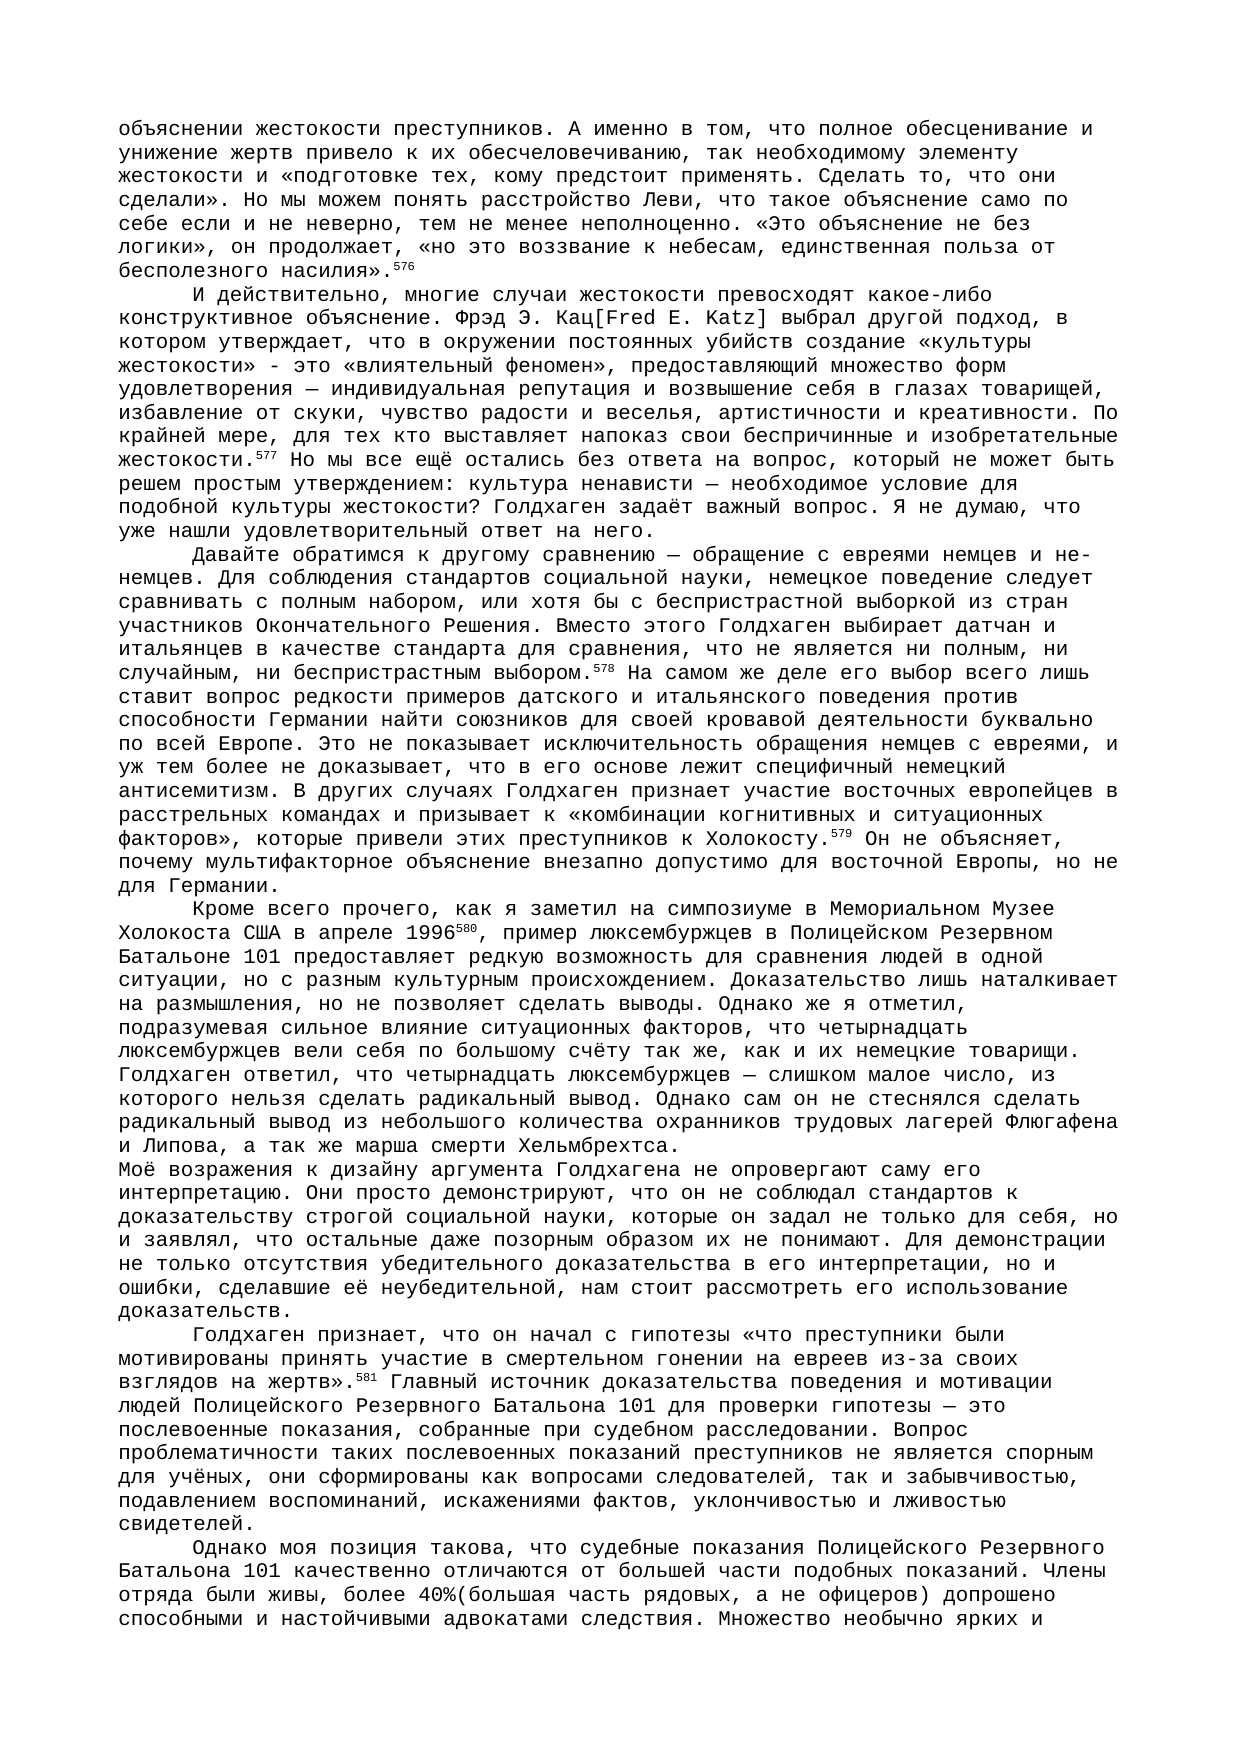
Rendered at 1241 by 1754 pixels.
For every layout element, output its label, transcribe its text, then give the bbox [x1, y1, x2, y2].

text Кроме всего прочего, как я заметил на симпозиуме в Мемориальном Музее Холокоста США в апреле 1996, пример люксембуржцев в Полицейском Резервном Батальоне 101 предоставляет редкую возможность для сравнения людей в одной ситуации, но с разным культурным происхождением. Доказательство лишь наталкивает на размышления, но не позволяет сделать выводы. Однако же я отметил, подразумевая сильное влияние ситуационных факторов, что четырнадцать люксембуржцев вели себя по большому счёту так же, как и их немецкие товарищи. Голдхаген ответил, что четырнадцать люксембуржцев — слишком малое число, из которого нельзя сделать радикальный вывод. Однако сам он не стеснялся сделать радикальный вывод из небольшого количества охранников трудовых лагерей Флюгафена и Липова, а так же марша смерти Хельмбрехтса. [118, 898, 1122, 1158]
text Давайте обратимся к другому сравнению — обращение с евреями немцев и не-немцев. Для соблюдения стандартов социальной науки, немецкое поведение следует сравнивать с полным набором, или хотя бы с беспристрастной выборкой из стран участников Окончательного Решения. Вместо этого Голдхаген выбирает датчан и итальянцев в качестве стандарта для сравнения, что не является ни полным, ни случайным, ни беспристрастным выбором. На самом же деле его выбор всего лишь ставит вопрос редкости примеров датского и итальянского поведения против способности Германии найти союзников для своей кровавой деятельности буквально по всей Европе. Это не показывает исключительность обращения немцев с евреями, и уж тем более не доказывает, что в его основе лежит специфичный немецкий антисемитизм. В других случаях Голдхаген признает участие восточных европейцев в расстрельных командах и призывает к «комбинации когнитивных и ситуационных факторов», которые привели этих преступников к Холокосту. Он не объясняет, почему мультифакторное объяснение внезапно допустимо для восточной Европы, но не для Германии. [118, 544, 1122, 898]
text Голдхаген признает, что он начал с гипотезы «что преступники были мотивированы принять участие в смертельном гонении на евреев из-за своих взглядов на жертв». Главный источник доказательства поведения и мотивации людей Полицейского Резервного Батальона 101 для проверки гипотезы — это послевоенные показания, собранные при судебном расследовании. Вопрос проблематичности таких послевоенных показаний преступников не является спорным для учёных, они сформированы как вопросами следователей, так и забывчивостью, подавлением воспоминаний, искажениями фактов, уклончивостью и лживостью свидетелей. [118, 1324, 1122, 1537]
text объяснении жестокости преступников. А именно в том, что полное обесценивание и унижение жертв привело к их обесчеловечиванию, так необходимому элементу жестокости и «подготовке тех, кому предстоит применять. Сделать то, что они сделали». Но мы можем понять расстройство Леви, что такое объяснение само по себе если и не неверно, тем не менее неполноценно. «Это объяснение не без логики», он продолжает, «но это воззвание к небесам, единственная польза от бесполезного насилия». [118, 118, 1122, 284]
text И действительно, многие случаи жестокости превосходят какое-либо конструктивное объяснение. Фрэд Э. Кац[Fred E. Katz] выбрал другой подход, в котором утверждает, что в окружении постоянных убийств создание «культуры жестокости» - это «влиятельный феномен», предоставляющий множество форм удовлетворения — индивидуальная репутация и возвышение себя в глазах товарищей, избавление от скуки, чувство радости и веселья, артистичности и креативности. По крайней мере, для тех кто выставляет напоказ свои беспричинные и изобретательные жестокости. Но мы все ещё остались без ответа на вопрос, который не может быть решем простым утверждением: культура ненависти — необходимое условие для подобной культуры жестокости? Голдхаген задаёт важный вопрос. Я не думаю, что уже нашли удовлетворительный ответ на него. [118, 284, 1122, 544]
text Моё возражения к дизайну аргумента Голдхагена не опровергают саму его интерпретацию. Они просто демонстрируют, что он не соблюдал стандартов к доказательству строгой социальной науки, которые он задал не только для себя, но и заявлял, что остальные даже позорным образом их не понимают. Для демонстрации не только отсутствия убедительного доказательства в его интерпретации, но и ошибки, сделавшие её неубедительной, нам стоит рассмотреть его использование доказательств. [118, 1158, 1122, 1324]
text Однако моя позиция такова, что судебные показания Полицейского Резервного Батальона 101 качественно отличаются от большей части подобных показаний. Члены отряда были живы, более 40%(большая часть рядовых, а не офицеров) допрошено способными и настойчивыми адвокатами следствия. Множество необычно ярких и [118, 1537, 1122, 1631]
